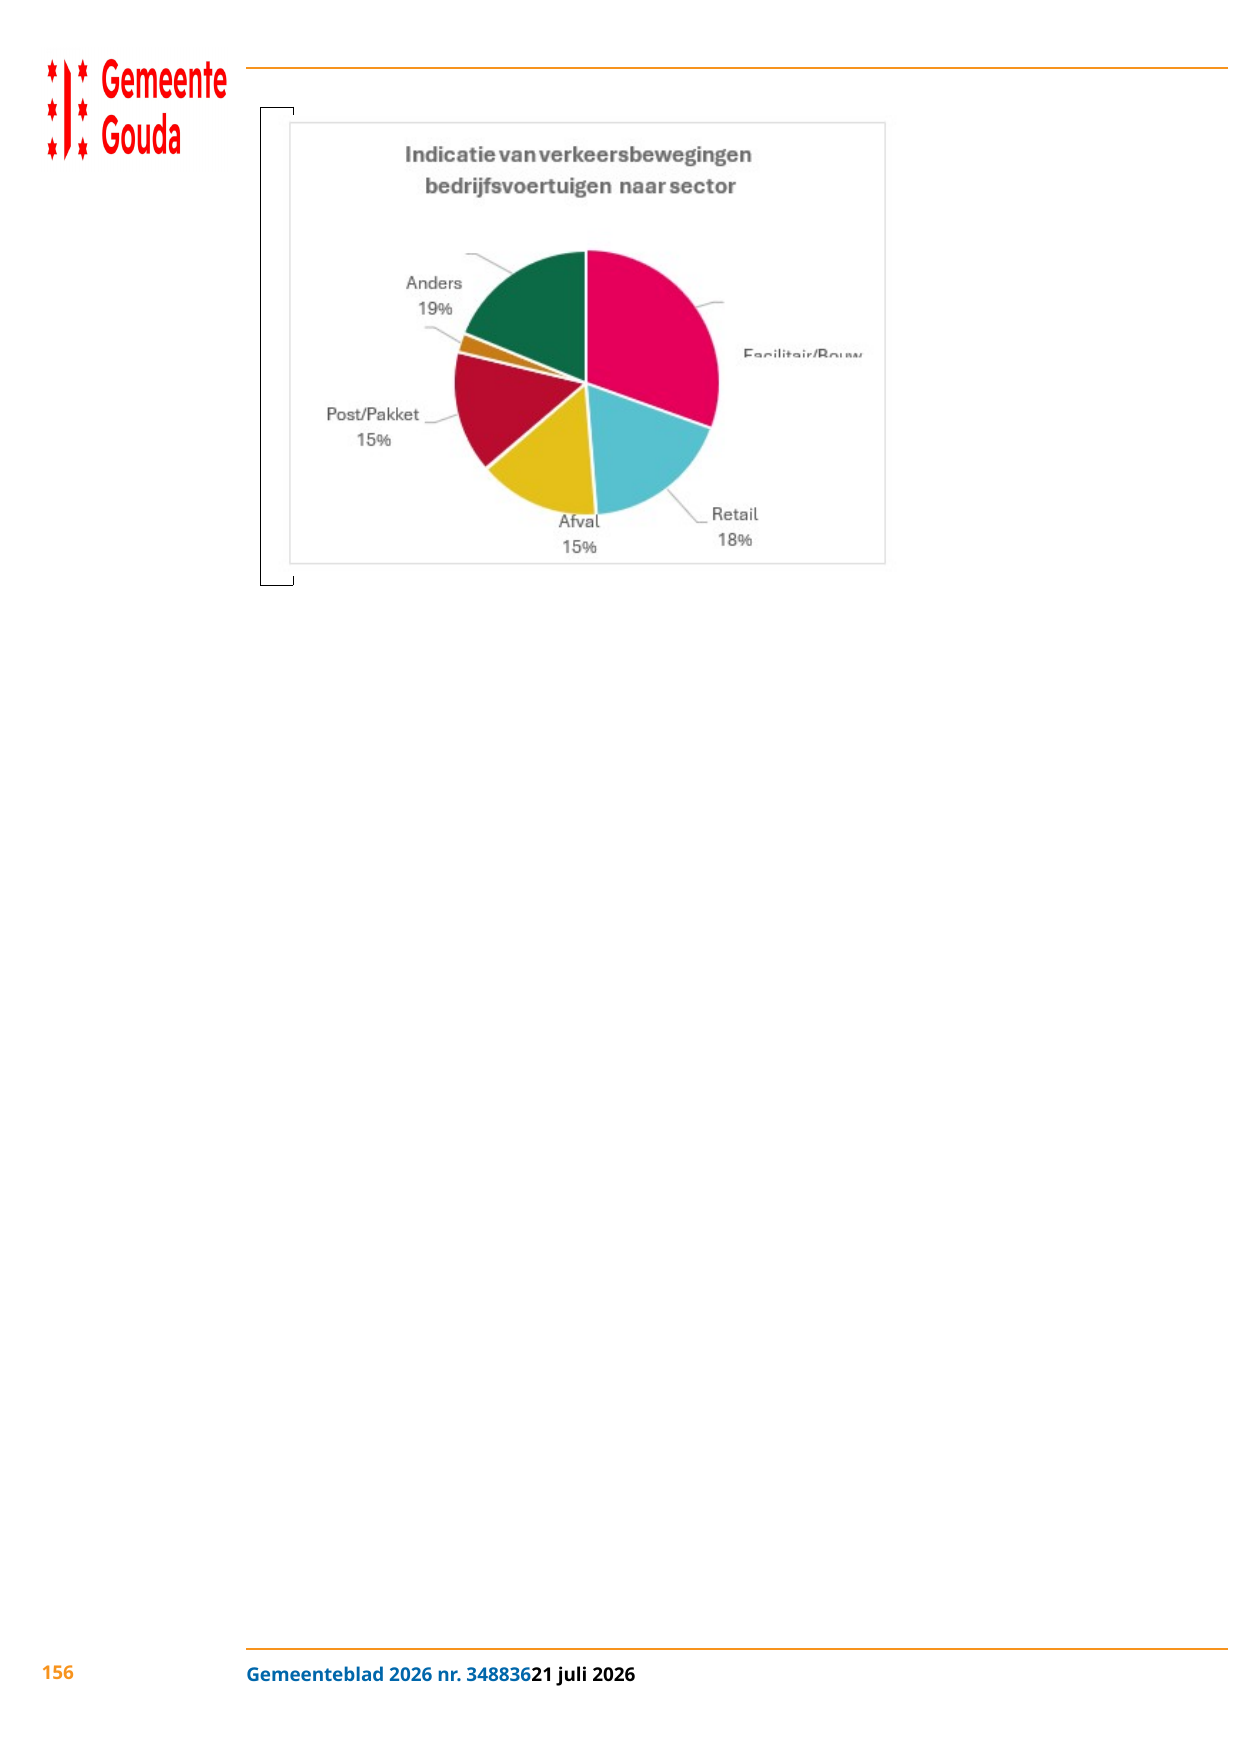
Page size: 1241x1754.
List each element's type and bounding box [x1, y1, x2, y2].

picture [41, 47, 231, 172]
picture [268, 115, 1173, 576]
